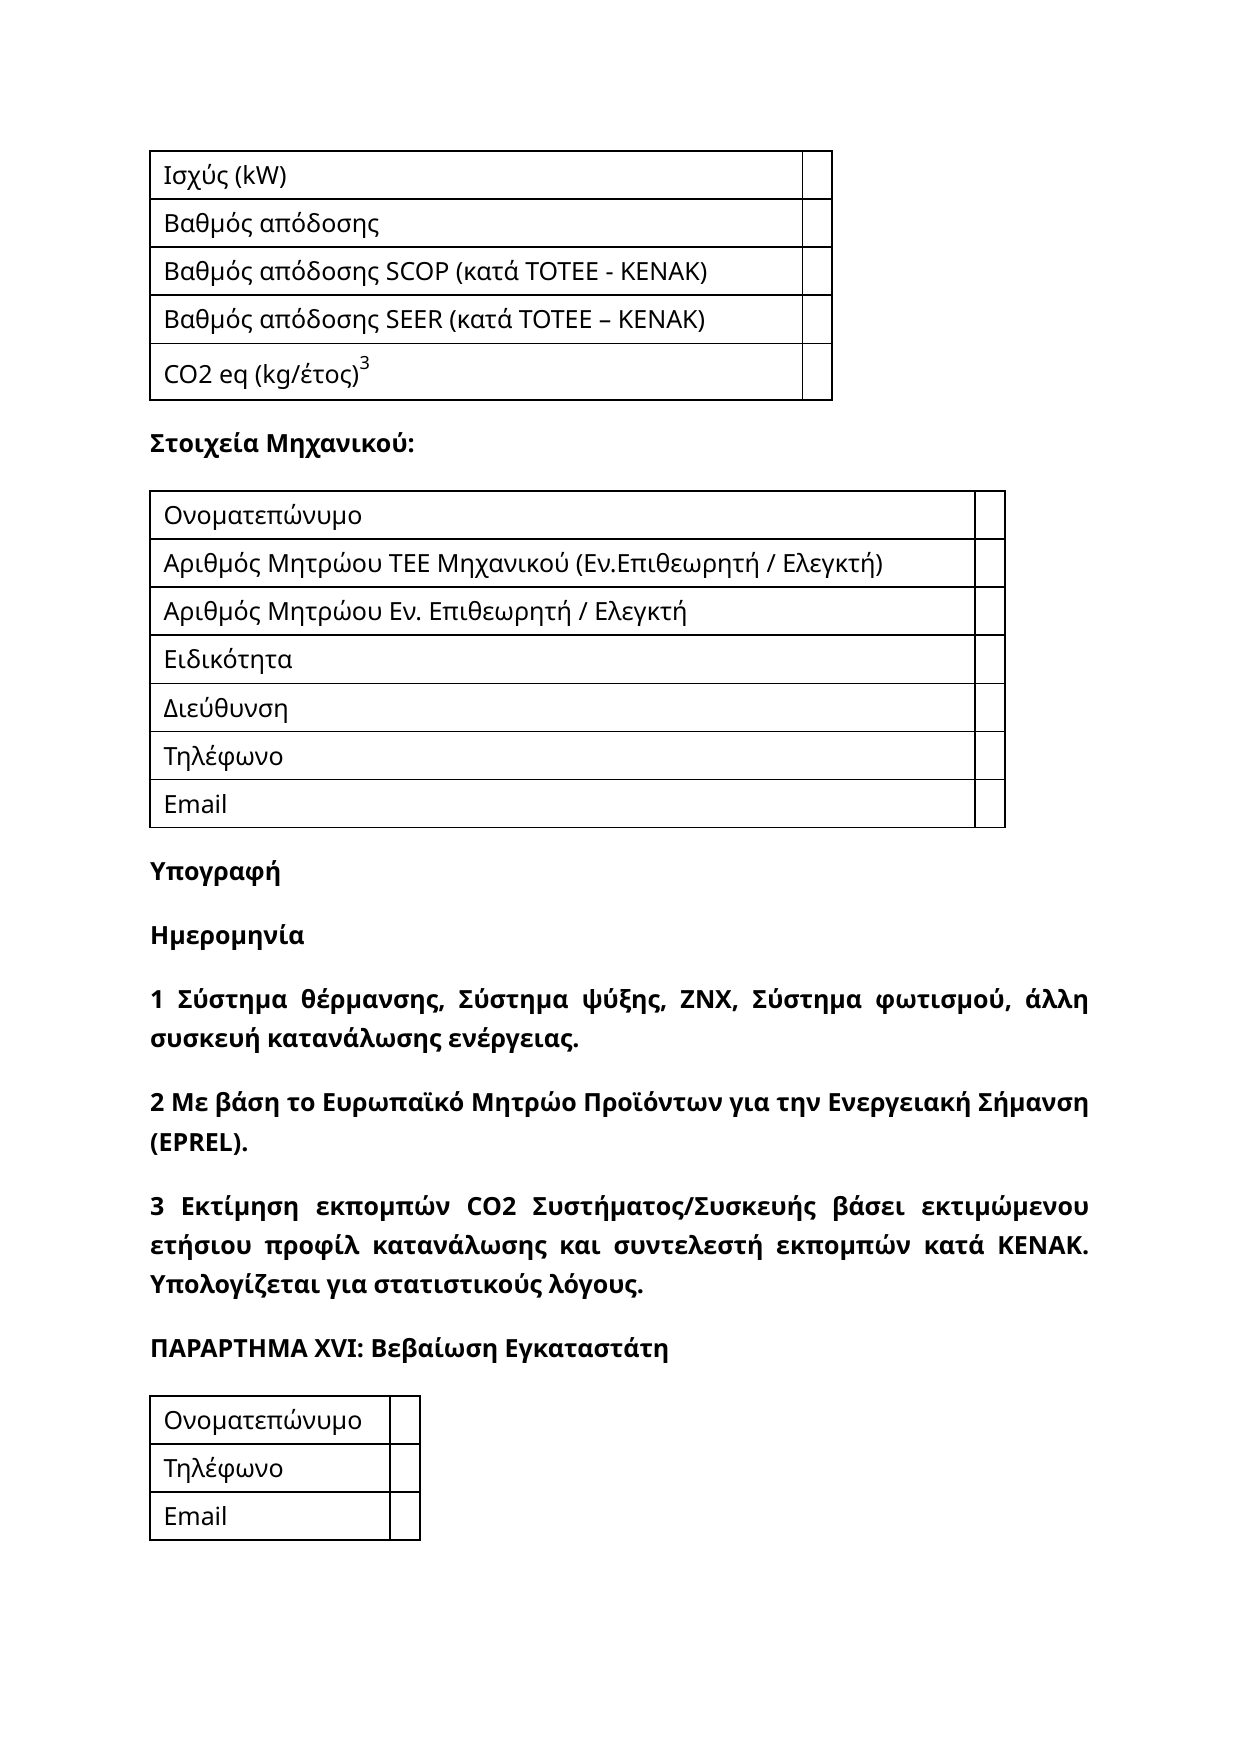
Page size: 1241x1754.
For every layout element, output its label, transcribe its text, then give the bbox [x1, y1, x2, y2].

table_cell Βαθμός απόδοσης SΕER (κατά ΤΟΤΕΕ – ΚΕΝΑΚ) [151, 296, 802, 342]
table_cell Email [151, 780, 974, 827]
table_cell [803, 344, 831, 399]
table_cell Τηλέφωνο [151, 1445, 389, 1491]
table_header [976, 492, 1004, 538]
text Υπογραφή [150, 853, 1090, 887]
text Ημερομηνία [150, 917, 1090, 952]
table_cell [976, 636, 1004, 682]
table_cell [976, 732, 1004, 779]
table_cell [803, 248, 831, 294]
table_header Ονοματεπώνυμο [151, 1397, 389, 1443]
text 1 Σύστημα θέρμανσης, Σύστημα ψύξης, ΖΝΧ, Σύστημα φωτισμού, άλλη συσκευή κατανάλωσης ενέργειας. [150, 982, 1090, 1055]
table_header Ονοματεπώνυμο [151, 492, 974, 538]
table_cell [803, 296, 831, 342]
table_cell [976, 684, 1004, 731]
text 3 Εκτίμηση εκπομπών CO2 Συστήματος/Συσκευής βάσει εκτιμώμενου ετήσιου προφίλ κατανάλωσης και συντελεστή εκπομπών κατά ΚΕΝΑΚ. Υπολογίζεται για στατιστικούς λόγους. [150, 1188, 1090, 1301]
table_cell [803, 152, 831, 198]
table_cell [976, 780, 1004, 827]
table_cell [391, 1445, 419, 1491]
table_header [391, 1397, 419, 1443]
table_cell [391, 1493, 419, 1539]
table_cell [976, 540, 1004, 586]
table_cell Email [151, 1493, 389, 1539]
table_cell Τηλέφωνο [151, 732, 974, 779]
text Στοιχεία Μηχανικού: [150, 426, 1090, 460]
table_cell Αριθμός Μητρώου Εν. Επιθεωρητή / Ελεγκτή [151, 588, 974, 634]
table_cell Ισχύς (kW) [151, 152, 802, 198]
table_cell Βαθμός απόδοσης SCOP (κατά ΤΟΤΕΕ - ΚΕΝΑΚ) [151, 248, 802, 294]
table_cell Αριθμός Μητρώου ΤΕΕ Μηχανικού (Εν.Επιθεωρητή / Ελεγκτή) [151, 540, 974, 586]
text ΠΑΡΑΡΤΗΜΑ XVI: Βεβαίωση Εγκαταστάτη [150, 1331, 1090, 1365]
table_cell Διεύθυνση [151, 684, 974, 731]
table_cell [803, 200, 831, 246]
table_cell CO2 eq (kg/έτος)3 [151, 344, 802, 399]
table_cell Βαθμός απόδοσης [151, 200, 802, 246]
table_cell [976, 588, 1004, 634]
table_cell Ειδικότητα [151, 636, 974, 682]
text 2 Mε βάση το Ευρωπαϊκό Μητρώο Προϊόντων για την Ενεργειακή Σήμανση (EPREL). [150, 1085, 1090, 1158]
